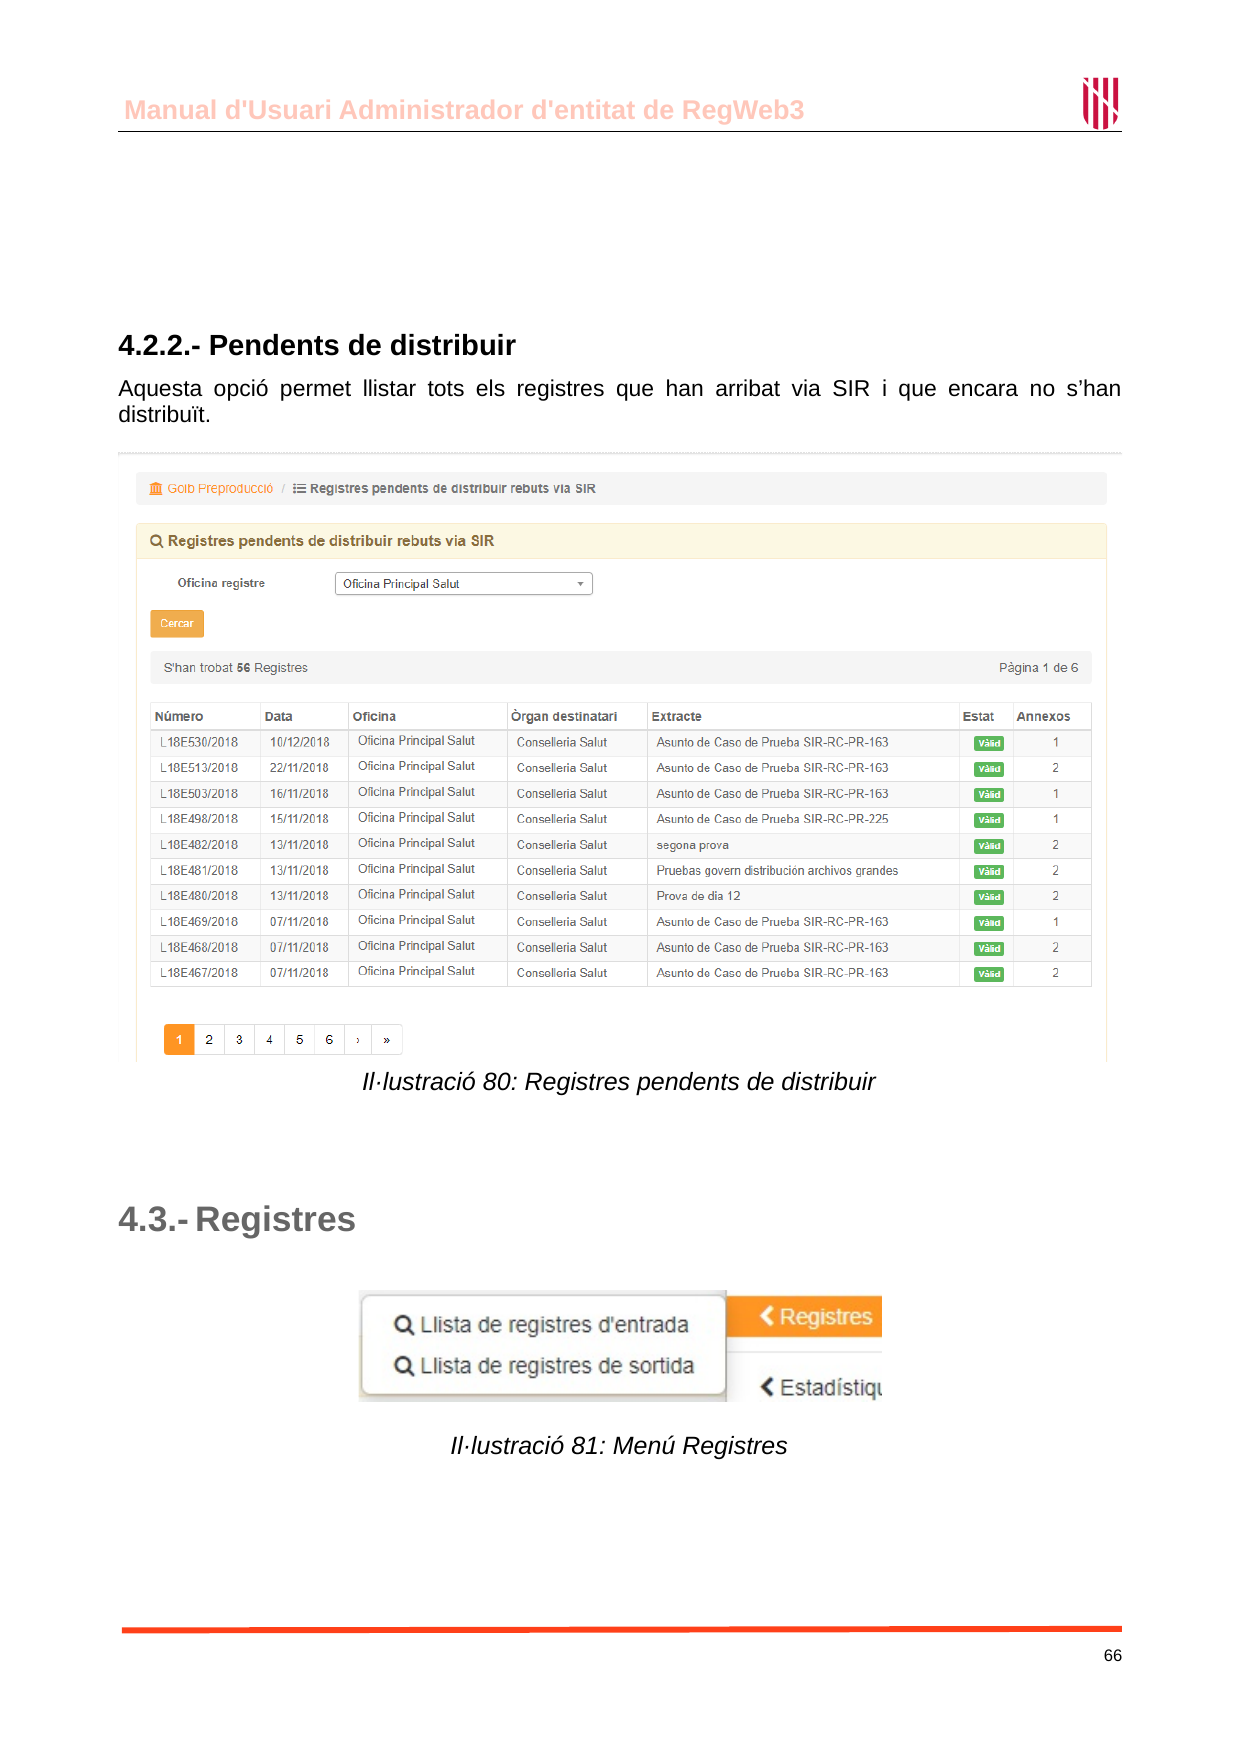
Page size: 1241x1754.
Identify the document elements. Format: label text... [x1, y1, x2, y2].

text Aquesta opció permet llistar tots els registres que han arribat via SIR i que encara no s’han distribuït. [118, 374, 1122, 427]
subtitle Pendents de distribuir [118, 328, 1122, 362]
picture [118, 452, 1123, 1062]
picture [358, 1290, 882, 1402]
text Il·lustració 81: Menú Registres [118, 1431, 1122, 1460]
picture [1080, 76, 1121, 131]
subtitle Registres [118, 1198, 1122, 1239]
text Il·lustració 80: Registres pendents de distribuir [118, 1062, 1122, 1096]
